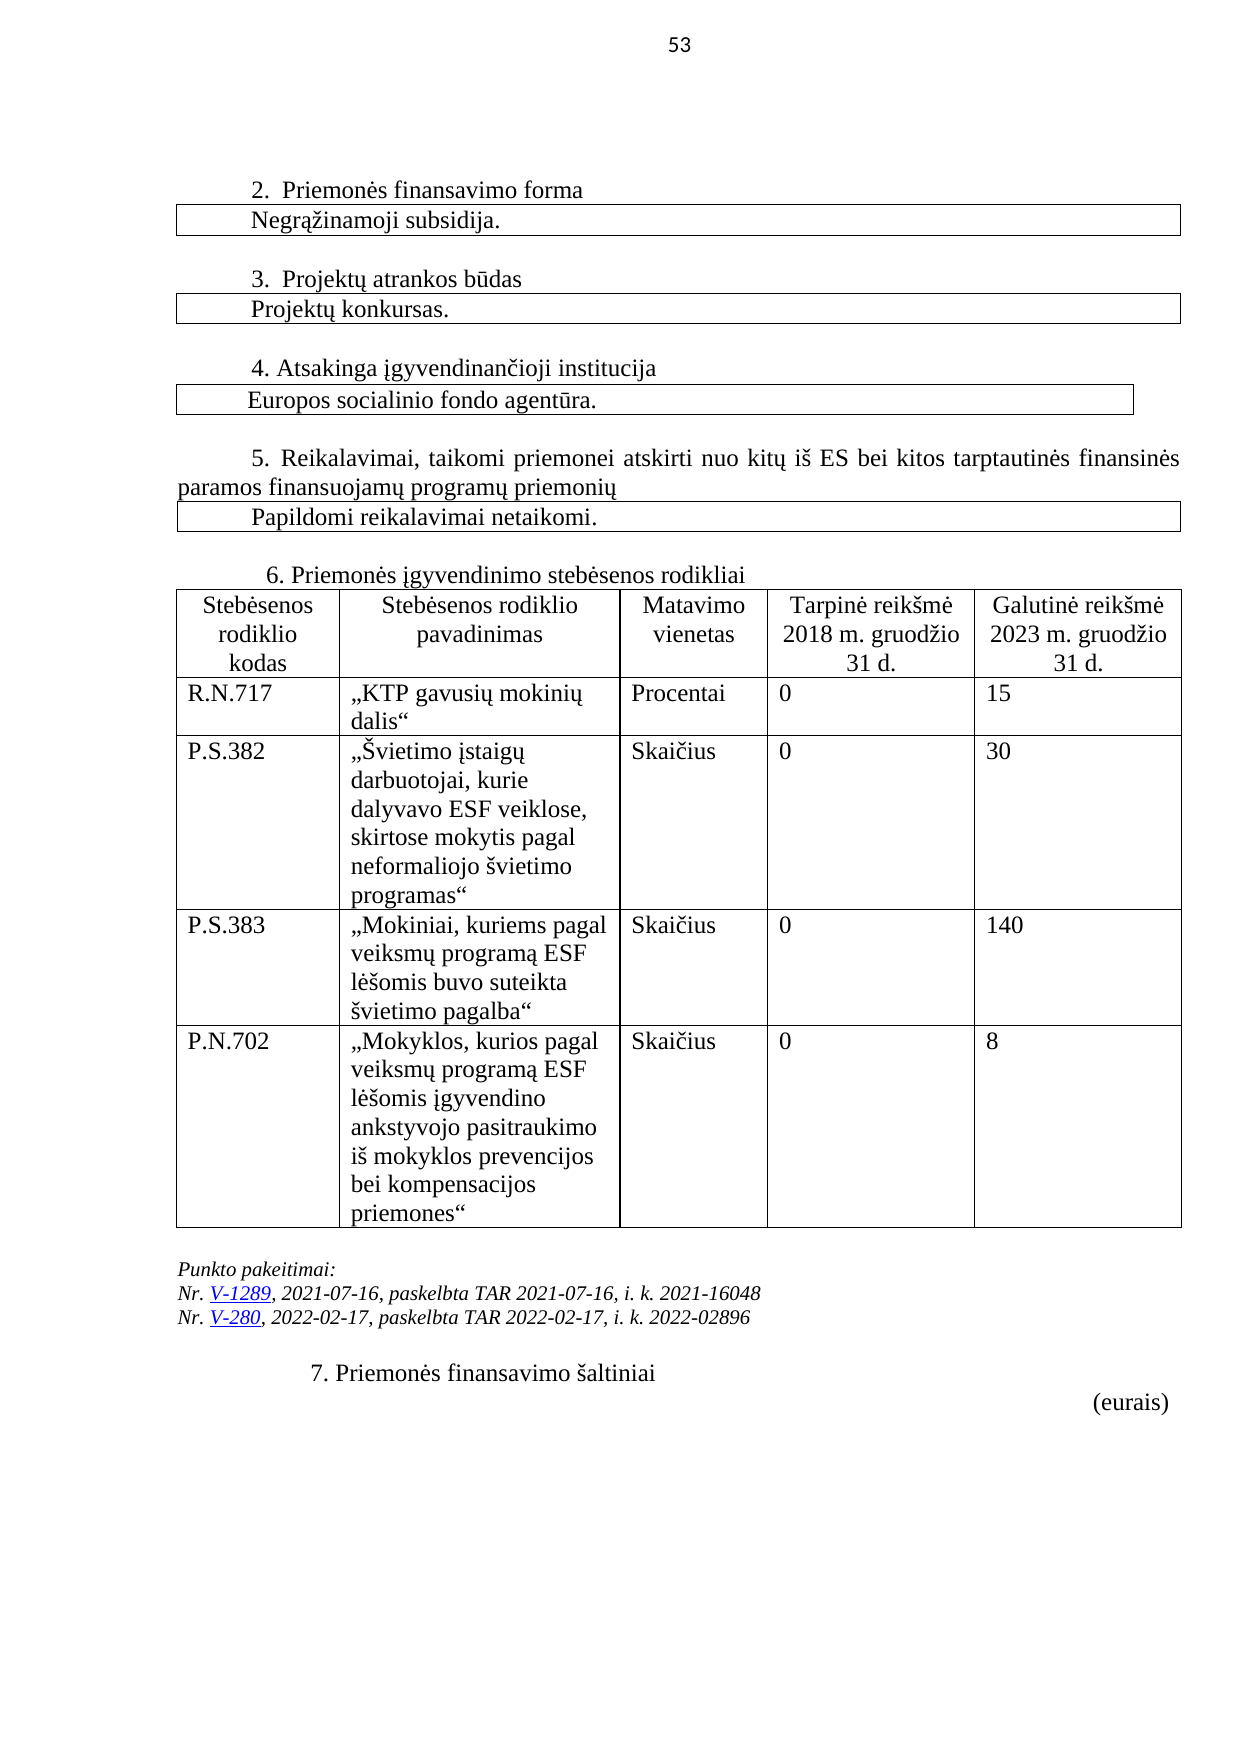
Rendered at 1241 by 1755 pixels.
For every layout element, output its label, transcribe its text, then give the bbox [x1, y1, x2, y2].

table_cell 0 [768, 678, 974, 735]
table_cell P.S.383 [177, 910, 339, 1025]
text Nr. V-1289, 2021-07-16, paskelbta TAR 2021-07-16, i. k. 2021-16048 [177, 1281, 1181, 1305]
table_cell 8 [975, 1026, 1181, 1227]
table_cell „Mokiniai, kuriems pagal veiksmų programą ESF lėšomis buvo suteikta švietimo pagalba“ [340, 910, 619, 1025]
text 2. Priemonės finansavimo forma [251, 176, 1181, 204]
text 6. Priemonės įgyvendinimo stebėsenos rodikliai [177, 561, 1181, 589]
table_cell P.N.702 [177, 1026, 339, 1227]
table_header Stebėsenos rodiklio pavadinimas [340, 590, 619, 677]
table_header Europos socialinio fondo agentūra. [177, 385, 1133, 414]
table_cell R.N.717 [177, 678, 339, 735]
table_cell 15 [975, 678, 1181, 735]
table_header Matavimo vienetas [621, 590, 767, 677]
table_cell 0 [768, 910, 974, 1025]
table_header Projektų konkursas. [177, 294, 1180, 323]
table_cell Procentai [621, 678, 767, 735]
table_cell „Švietimo įstaigų darbuotojai, kurie dalyvavo ESF veiklose, skirtose mokytis pagal neformaliojo švietimo programas“ [340, 736, 619, 909]
table_header Stebėsenos rodiklio kodas [177, 590, 339, 677]
table_header Negrąžinamoji subsidija. [177, 205, 1180, 235]
text Nr. V-280, 2022-02-17, paskelbta TAR 2022-02-17, i. k. 2022-02896 [177, 1305, 1181, 1329]
table_cell 140 [975, 910, 1181, 1025]
table_cell P.S.382 [177, 736, 339, 909]
text 5. Reikalavimai, taikomi priemonei atskirti nuo kitų iš ES bei kitos tarptautinės finansinės paramos finansuojamų programų priemonių [177, 443, 1181, 501]
table_cell Skaičius [621, 736, 767, 909]
table_cell „KTP gavusių mokinių dalis“ [340, 678, 619, 735]
table_cell Skaičius [621, 1026, 767, 1227]
table_header Galutinė reikšmė 2023 m. gruodžio 31 d. [975, 590, 1181, 677]
text 4. Atsakinga įgyvendinančioji institucija [251, 353, 1181, 382]
table_cell 0 [768, 1026, 974, 1227]
text 3. Projektų atrankos būdas [251, 264, 1181, 293]
table_cell Skaičius [621, 910, 767, 1025]
table_header Papildomi reikalavimai netaikomi. [178, 502, 1180, 531]
text 7. Priemonės finansavimo šaltiniai [177, 1358, 1181, 1387]
table_header Tarpinė reikšmė 2018 m. gruodžio 31 d. [768, 590, 974, 677]
text Punkto pakeitimai: [177, 1257, 1181, 1281]
text (eurais) [177, 1387, 1181, 1415]
table_cell „Mokyklos, kurios pagal veiksmų programą ESF lėšomis įgyvendino ankstyvojo pasitraukimo iš mokyklos prevencijos bei kompensacijos priemones“ [340, 1026, 619, 1227]
table_cell 0 [768, 736, 974, 909]
table_cell 30 [975, 736, 1181, 909]
